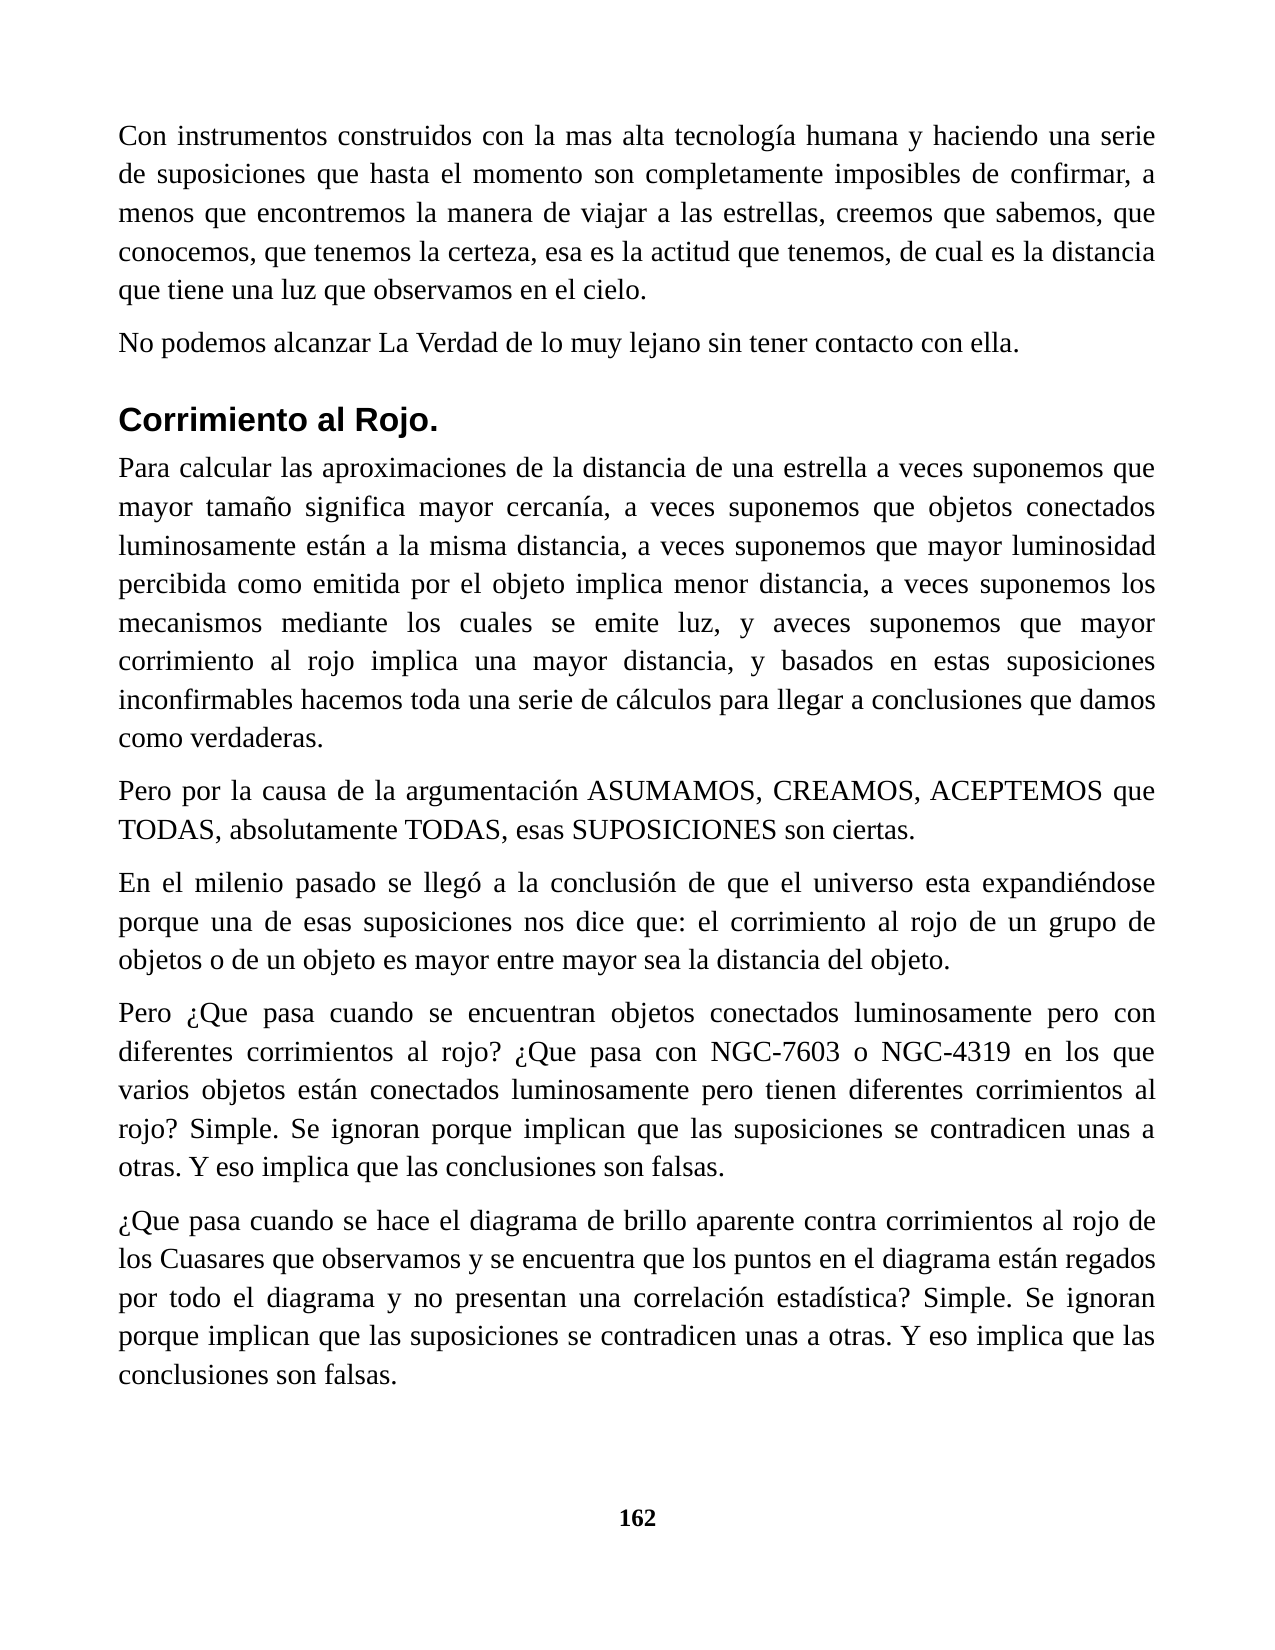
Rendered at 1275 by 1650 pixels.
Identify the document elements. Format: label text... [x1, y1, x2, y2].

text En el milenio pasado se llegó a la conclusión de que el universo esta expandiéndose porque una de esas suposiciones nos dice que: el corrimiento al rojo de un grupo de objetos o de un objeto es mayor entre mayor sea la distancia del objeto. [118, 865, 1157, 976]
text No podemos alcanzar La Verdad de lo muy lejano sin tener contacto con ella. [118, 325, 1157, 359]
text ¿Que pasa cuando se hace el diagrama de brillo aparente contra corrimientos al rojo de los Cuasares que observamos y se encuentra que los puntos en el diagrama están regados por todo el diagrama y no presentan una correlación estadística? Simple. Se ignoran porque implican que las suposiciones se contradicen unas a otras. Y eso implica que las conclusiones son falsas. [118, 1203, 1157, 1390]
text Con instrumentos construidos con la mas alta tecnología humana y haciendo una serie de suposiciones que hasta el momento son completamente imposibles de confirmar, a menos que encontremos la manera de viajar a las estrellas, creemos que sabemos, que conocemos, que tenemos la certeza, esa es la actitud que tenemos, de cual es la distancia que tiene una luz que observamos en el cielo. [118, 118, 1157, 306]
subtitle Corrimiento al Rojo. [118, 399, 1157, 438]
text Pero ¿Que pasa cuando se encuentran objetos conectados luminosamente pero con diferentes corrimientos al rojo? ¿Que pasa con NGC-7603 o NGC-4319 en los que varios objetos están conectados luminosamente pero tienen diferentes corrimientos al rojo? Simple. Se ignoran porque implican que las suposiciones se contradicen unas a otras. Y eso implica que las conclusiones son falsas. [118, 995, 1157, 1183]
text Pero por la causa de la argumentación ASUMAMOS, CREAMOS, ACEPTEMOS que TODAS, absolutamente TODAS, esas SUPOSICIONES son ciertas. [118, 773, 1157, 846]
text Para calcular las aproximaciones de la distancia de una estrella a veces suponemos que mayor tamaño significa mayor cercanía, a veces suponemos que objetos conectados luminosamente están a la misma distancia, a veces suponemos que mayor luminosidad percibida como emitida por el objeto implica menor distancia, a veces suponemos los mecanismos mediante los cuales se emite luz, y aveces suponemos que mayor corrimiento al rojo implica una mayor distancia, y basados en estas suposiciones inconfirmables hacemos toda una serie de cálculos para llegar a conclusiones que damos como verdaderas. [118, 451, 1157, 754]
